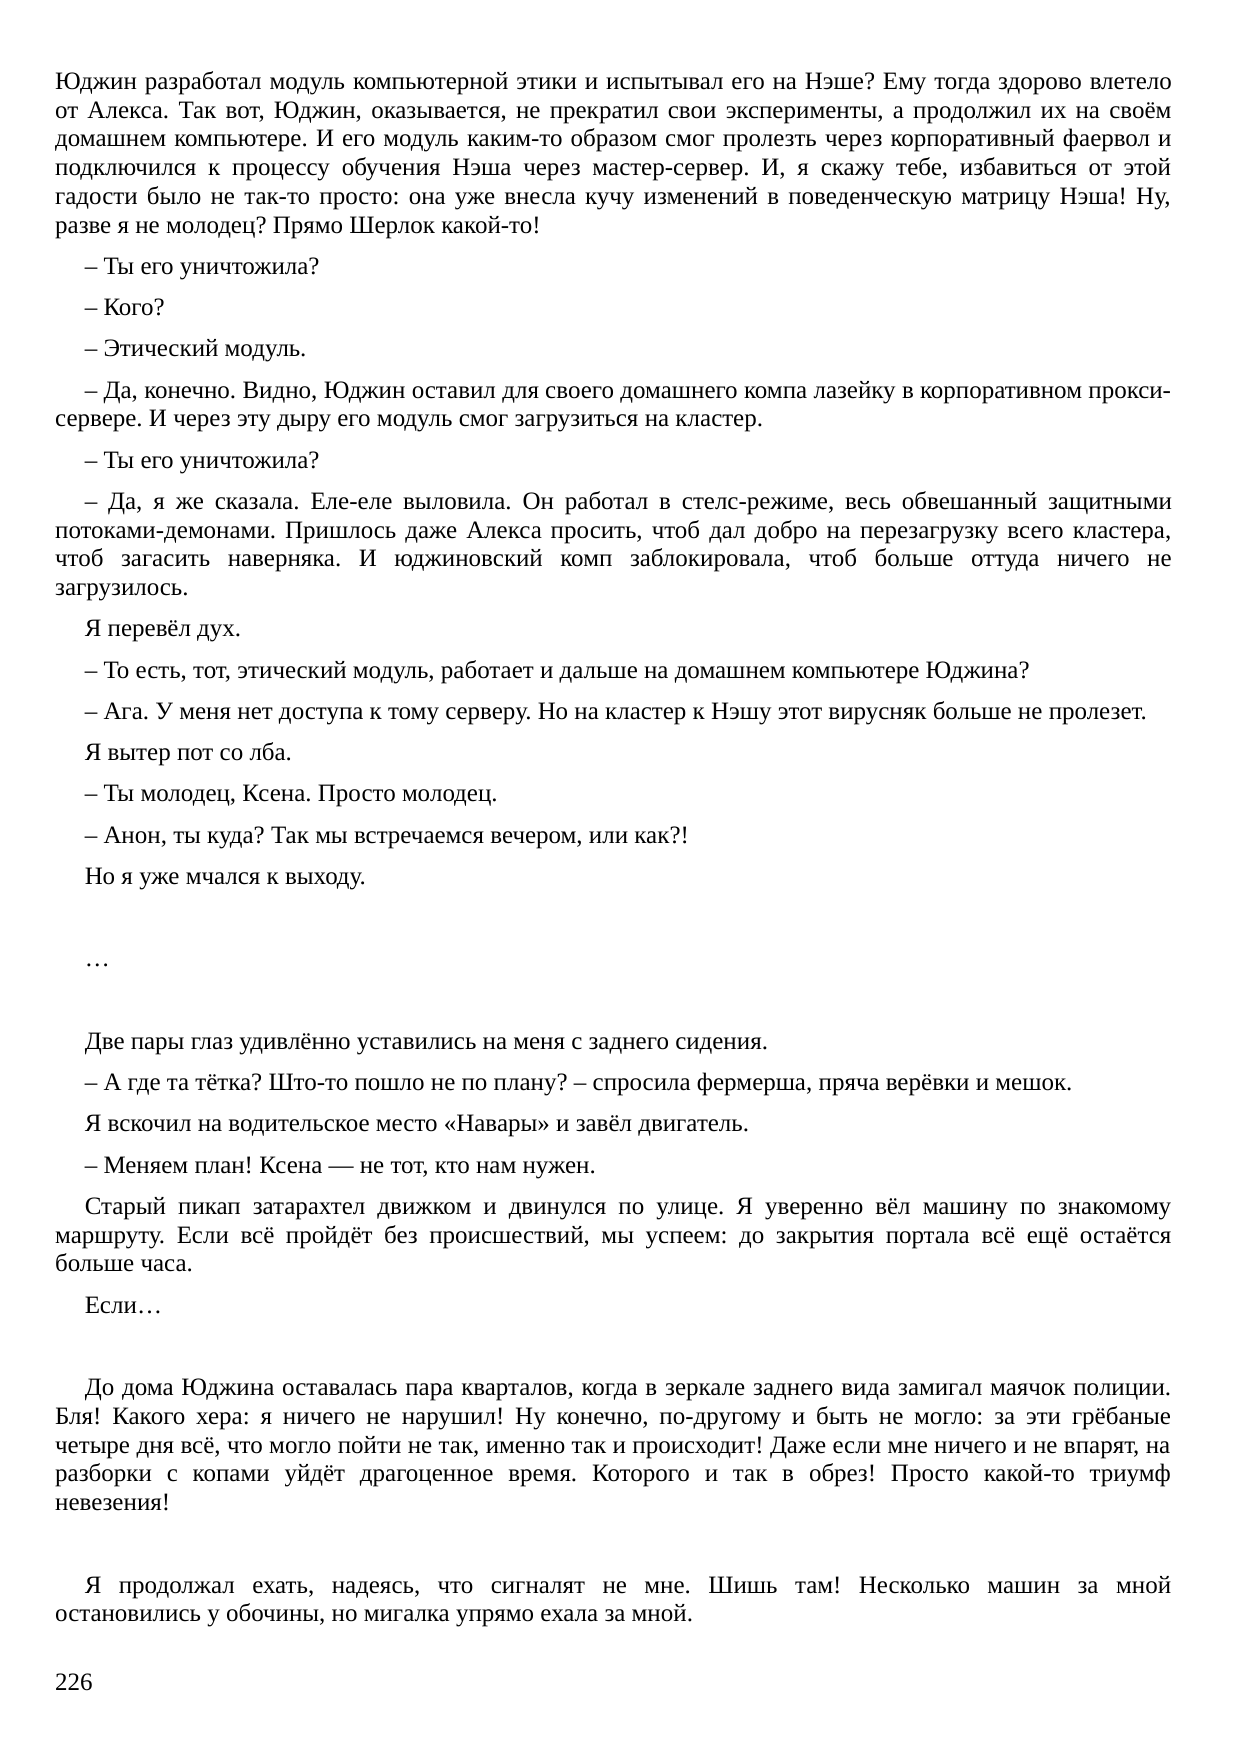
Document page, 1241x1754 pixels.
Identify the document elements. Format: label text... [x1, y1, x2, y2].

text – Анон, ты куда? Так мы встречаемся вечером, или как?! [55, 820, 1173, 848]
text – А где та тётка? Што-то пошло не по плану? – спросила фермерша, пряча верёвки и мешок. [55, 1067, 1173, 1096]
text – Меняем план! Ксена — не тот, кто нам нужен. [55, 1150, 1173, 1178]
text … [55, 943, 1173, 972]
text – Ты его уничтожила? [55, 445, 1173, 473]
text До дома Юджина оставалась пара кварталов, когда в зеркале заднего вида замигал маячок полиции. Бля! Какого хера: я ничего не нарушил! Ну конечно, по-другому и быть не могло: за эти грёбаные четыре дня всё, что могло пойти не так, именно так и происходит! Даже если мне ничего и не впарят, на разборки с копами уйдёт драгоценное время. Которого и так в обрез! Просто какой-то триумф невезения! [55, 1372, 1173, 1516]
text – Ты молодец, Ксена. Просто молодец. [55, 778, 1173, 807]
text Я вскочил на водительское место «Навары» и завёл двигатель. [55, 1108, 1173, 1137]
text – Ты его уничтожила? [55, 251, 1173, 280]
text – Этический модуль. [55, 333, 1173, 362]
text Я перевёл дух. [55, 613, 1173, 642]
text – Да, я же сказала. Еле-еле выловила. Он работал в стелс-режиме, весь обвешанный защитными потоками-демонами. Пришлось даже Алекса просить, чтоб дал добро на перезагрузку всего кластера, чтоб загасить наверняка. И юджиновский комп заблокировала, чтоб больше оттуда ничего не загрузилось. [55, 486, 1173, 601]
text Если… [55, 1290, 1173, 1318]
text Две пары глаз удивлённо уставились на меня с заднего сидения. [55, 1026, 1173, 1055]
text Я продолжал ехать, надеясь, что сигналят не мне. Шишь там! Несколько машин за мной остановились у обочины, но мигалка упрямо ехала за мной. [55, 1570, 1173, 1627]
text – То есть, тот, этический модуль, работает и дальше на домашнем компьютере Юджина? [55, 655, 1173, 683]
text Но я уже мчался к выходу. [55, 861, 1173, 890]
text Юджин разработал модуль компьютерной этики и испытывал его на Нэше? Ему тогда здорово влетело от Алекса. Так вот, Юджин, оказывается, не прекратил свои эксперименты, а продолжил их на своём домашнем компьютере. И его модуль каким-то образом смог пролезть через корпоративный фаервол и подключился к процессу обучения Нэша через мастер-сервер. И, я скажу тебе, избавиться от этой гадости было не так-то просто: она уже внесла кучу изменений в поведенческую матрицу Нэша! Ну, разве я не молодец? Прямо Шерлок какой-то! [55, 66, 1173, 238]
text – Да, конечно. Видно, Юджин оставил для своего домашнего компа лазейку в корпоративном прокси-сервере. И через эту дыру его модуль смог загрузиться на кластер. [55, 375, 1173, 432]
text Я вытер пот со лба. [55, 737, 1173, 766]
text Старый пикап затарахтел движком и двинулся по улице. Я уверенно вёл машину по знакомому маршруту. Если всё пройдёт без происшествий, мы успеем: до закрытия портала всё ещё остаётся больше часа. [55, 1191, 1173, 1277]
text – Ага. У меня нет доступа к тому серверу. Но на кластер к Нэшу этот вирусняк больше не пролезет. [55, 696, 1173, 725]
text – Кого? [55, 292, 1173, 321]
